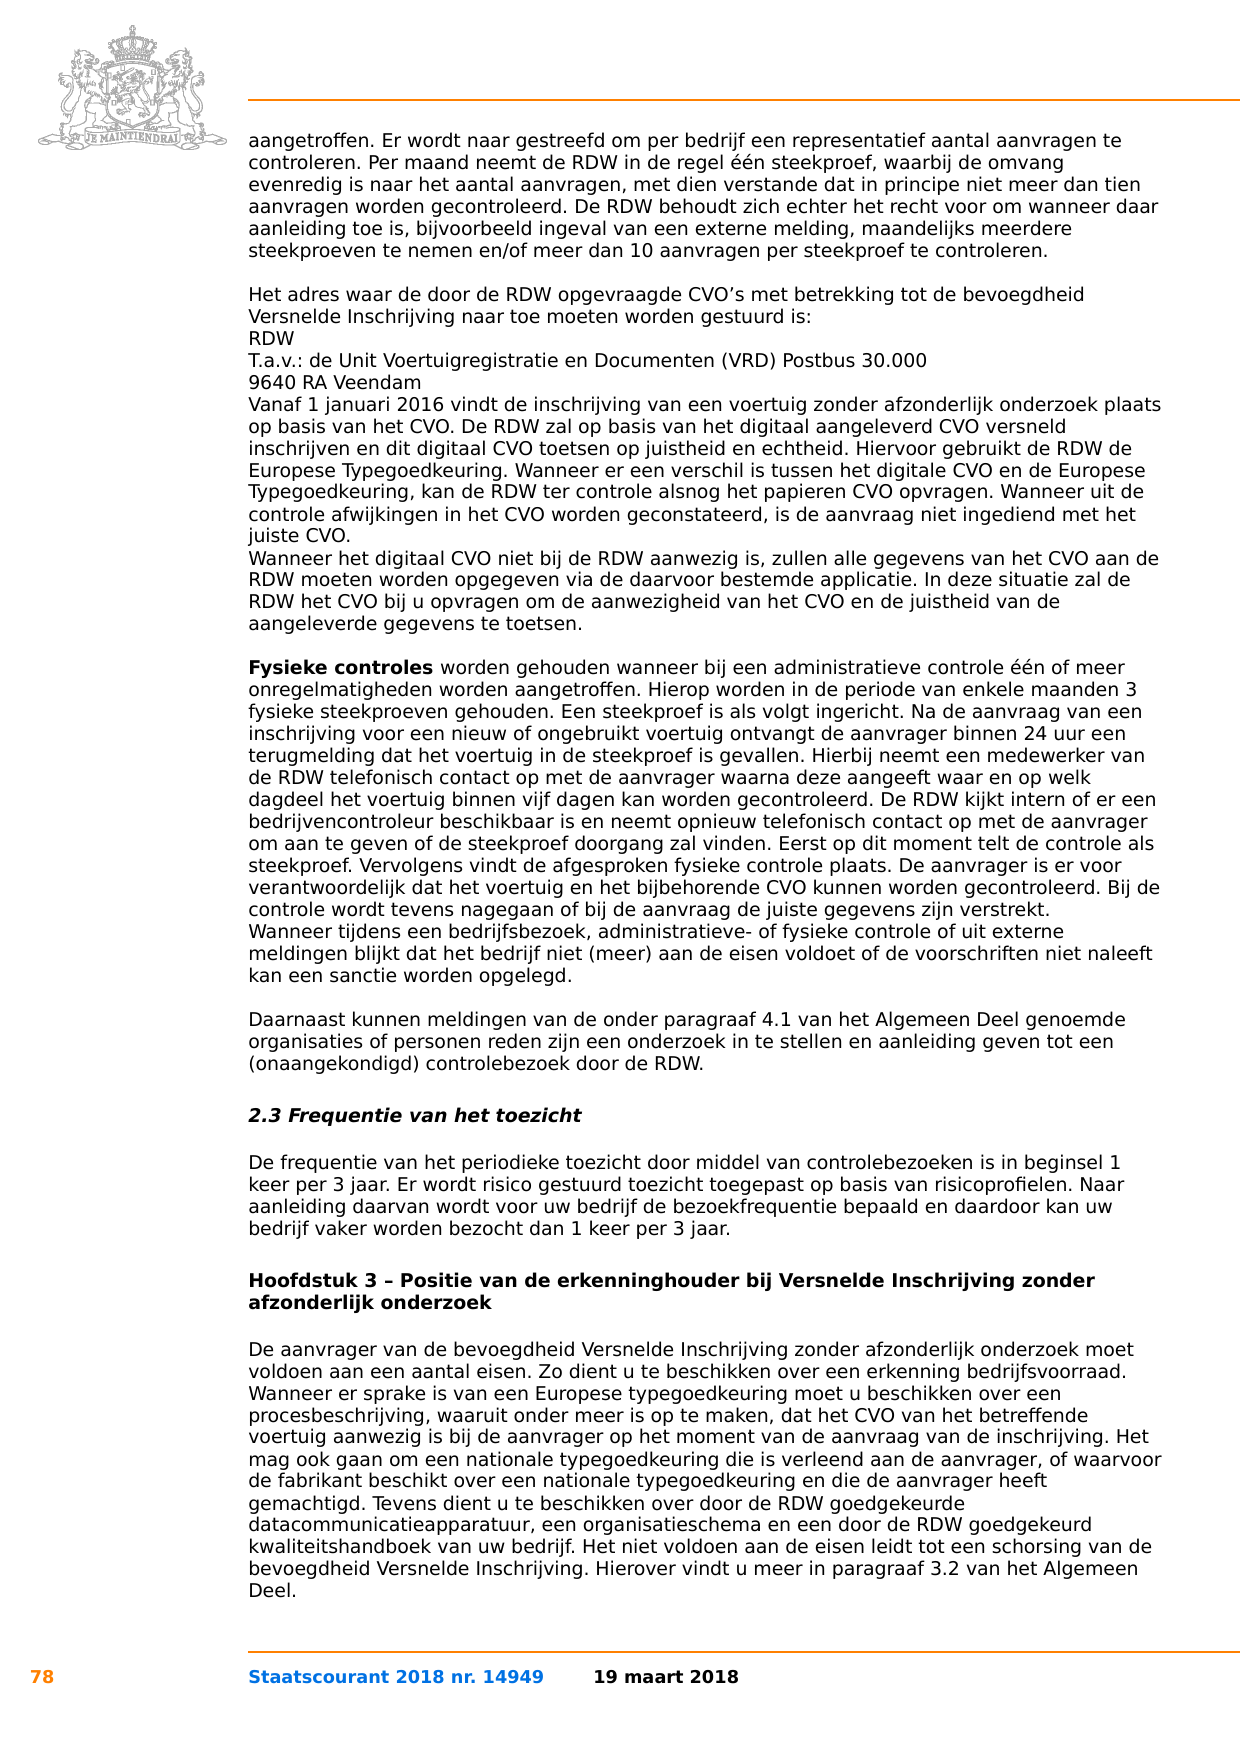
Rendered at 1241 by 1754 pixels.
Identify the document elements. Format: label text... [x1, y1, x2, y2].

text Fysieke controles worden gehouden wanneer bij een administratieve controle één of meer onregelmatigheden worden aangetroffen. Hierop worden in de periode van enkele maanden 3 fysieke steekproeven gehouden. Een steekproef is als volgt ingericht. Na de aanvraag van een inschrijving voor een nieuw of ongebruikt voertuig ontvangt de aanvrager binnen 24 uur een terugmelding dat het voertuig in de steekproef is gevallen. Hierbij neemt een medewerker van de RDW telefonisch contact op met de aanvrager waarna deze aangeeft waar en op welk dagdeel het voertuig binnen vijf dagen kan worden gecontroleerd. De RDW kijkt intern of er een bedrijvencontroleur beschikbaar is en neemt opnieuw telefonisch contact op met de aanvrager om aan te geven of de steekproef doorgang zal vinden. Eerst op dit moment telt de controle als steekproef. Vervolgens vindt de afgesproken fysieke controle plaats. De aanvrager is er voor verantwoordelijk dat het voertuig en het bijbehorende CVO kunnen worden gecontroleerd. Bij de controle wordt tevens nagegaan of bij de aanvraag de juiste gegevens zijn verstrekt. [248, 657, 1163, 921]
text Wanneer tijdens een bedrijfsbezoek, administratieve- of fysieke controle of uit externe meldingen blijkt dat het bedrijf niet (meer) aan de eisen voldoet of de voorschriften niet naleeft kan een sanctie worden opgelegd. [248, 921, 1163, 987]
text De frequentie van het periodieke toezicht door middel van controlebezoeken is in beginsel 1 keer per 3 jaar. Er wordt risico gestuurd toezicht toegepast op basis van risicoprofielen. Naar aanleiding daarvan wordt voor uw bedrijf de bezoekfrequentie bepaald en daardoor kan uw bedrijf vaker worden bezocht dan 1 keer per 3 jaar. [248, 1152, 1163, 1239]
text Daarnaast kunnen meldingen van de onder paragraaf 4.1 van het Algemeen Deel genoemde organisaties of personen reden zijn een onderzoek in te stellen en aanleiding geven tot een (onaangekondigd) controlebezoek door de RDW. [248, 1009, 1163, 1075]
subtitle Hoofdstuk 3 – Positie van de erkenninghouder bij Versnelde Inschrijving zonder afzonderlijk onderzoek [248, 1269, 1163, 1313]
text Vanaf 1 januari 2016 vindt de inschrijving van een voertuig zonder afzonderlijk onderzoek plaats op basis van het CVO. De RDW zal op basis van het digitaal aangeleverd CVO versneld inschrijven en dit digitaal CVO toetsen op juistheid en echtheid. Hiervoor gebruikt de RDW de Europese Typegoedkeuring. Wanneer er een verschil is tussen het digitale CVO en de Europese Typegoedkeuring, kan de RDW ter controle alsnog het papieren CVO opvragen. Wanneer uit de controle afwijkingen in het CVO worden geconstateerd, is de aanvraag niet ingediend met het juiste CVO. [248, 393, 1163, 547]
text 9640 RA Veendam [248, 372, 1163, 393]
text De aanvrager van de bevoegdheid Versnelde Inschrijving zonder afzonderlijk onderzoek moet voldoen aan een aantal eisen. Zo dient u te beschikken over een erkenning bedrijfsvoorraad. Wanneer er sprake is van een Europese typegoedkeuring moet u beschikken over een procesbeschrijving, waaruit onder meer is op te maken, dat het CVO van het betreffende voertuig aanwezig is bij de aanvrager op het moment van de aanvraag van de inschrijving. Het mag ook gaan om een nationale typegoedkeuring die is verleend aan de aanvrager, of waarvoor de fabrikant beschikt over een nationale typegoedkeuring en die de aanvrager heeft gemachtigd. Tevens dient u te beschikken over door de RDW goedgekeurde datacommunicatieapparatuur, een organisatieschema en een door de RDW goedgekeurd kwaliteitshandboek van uw bedrijf. Het niet voldoen aan de eisen leidt tot een schorsing van de bevoegdheid Versnelde Inschrijving. Hierover vindt u meer in paragraaf 3.2 van het Algemeen Deel. [248, 1338, 1163, 1602]
text RDW [248, 328, 1163, 349]
subtitle 2.3 Frequentie van het toezicht [248, 1105, 1163, 1127]
text Het adres waar de door de RDW opgevraagde CVO’s met betrekking tot de bevoegdheid Versnelde Inschrijving naar toe moeten worden gestuurd is: [248, 284, 1163, 328]
text T.a.v.: de Unit Voertuigregistratie en Documenten (VRD) Postbus 30.000 [248, 349, 1163, 372]
picture [38, 25, 227, 150]
text Wanneer het digitaal CVO niet bij de RDW aanwezig is, zullen alle gegevens van het CVO aan de RDW moeten worden opgegeven via de daarvoor bestemde applicatie. In deze situatie zal de RDW het CVO bij u opvragen om de aanwezigheid van het CVO en de juistheid van de aangeleverde gegevens te toetsen. [248, 547, 1163, 635]
text aangetroffen. Er wordt naar gestreefd om per bedrijf een representatief aantal aanvragen te controleren. Per maand neemt de RDW in de regel één steekproef, waarbij de omvang evenredig is naar het aantal aanvragen, met dien verstande dat in principe niet meer dan tien aanvragen worden gecontroleerd. De RDW behoudt zich echter het recht voor om wanneer daar aanleiding toe is, bijvoorbeeld ingeval van een externe melding, maandelijks meerdere steekproeven te nemen en/of meer dan 10 aanvragen per steekproef te controleren. [248, 130, 1163, 262]
